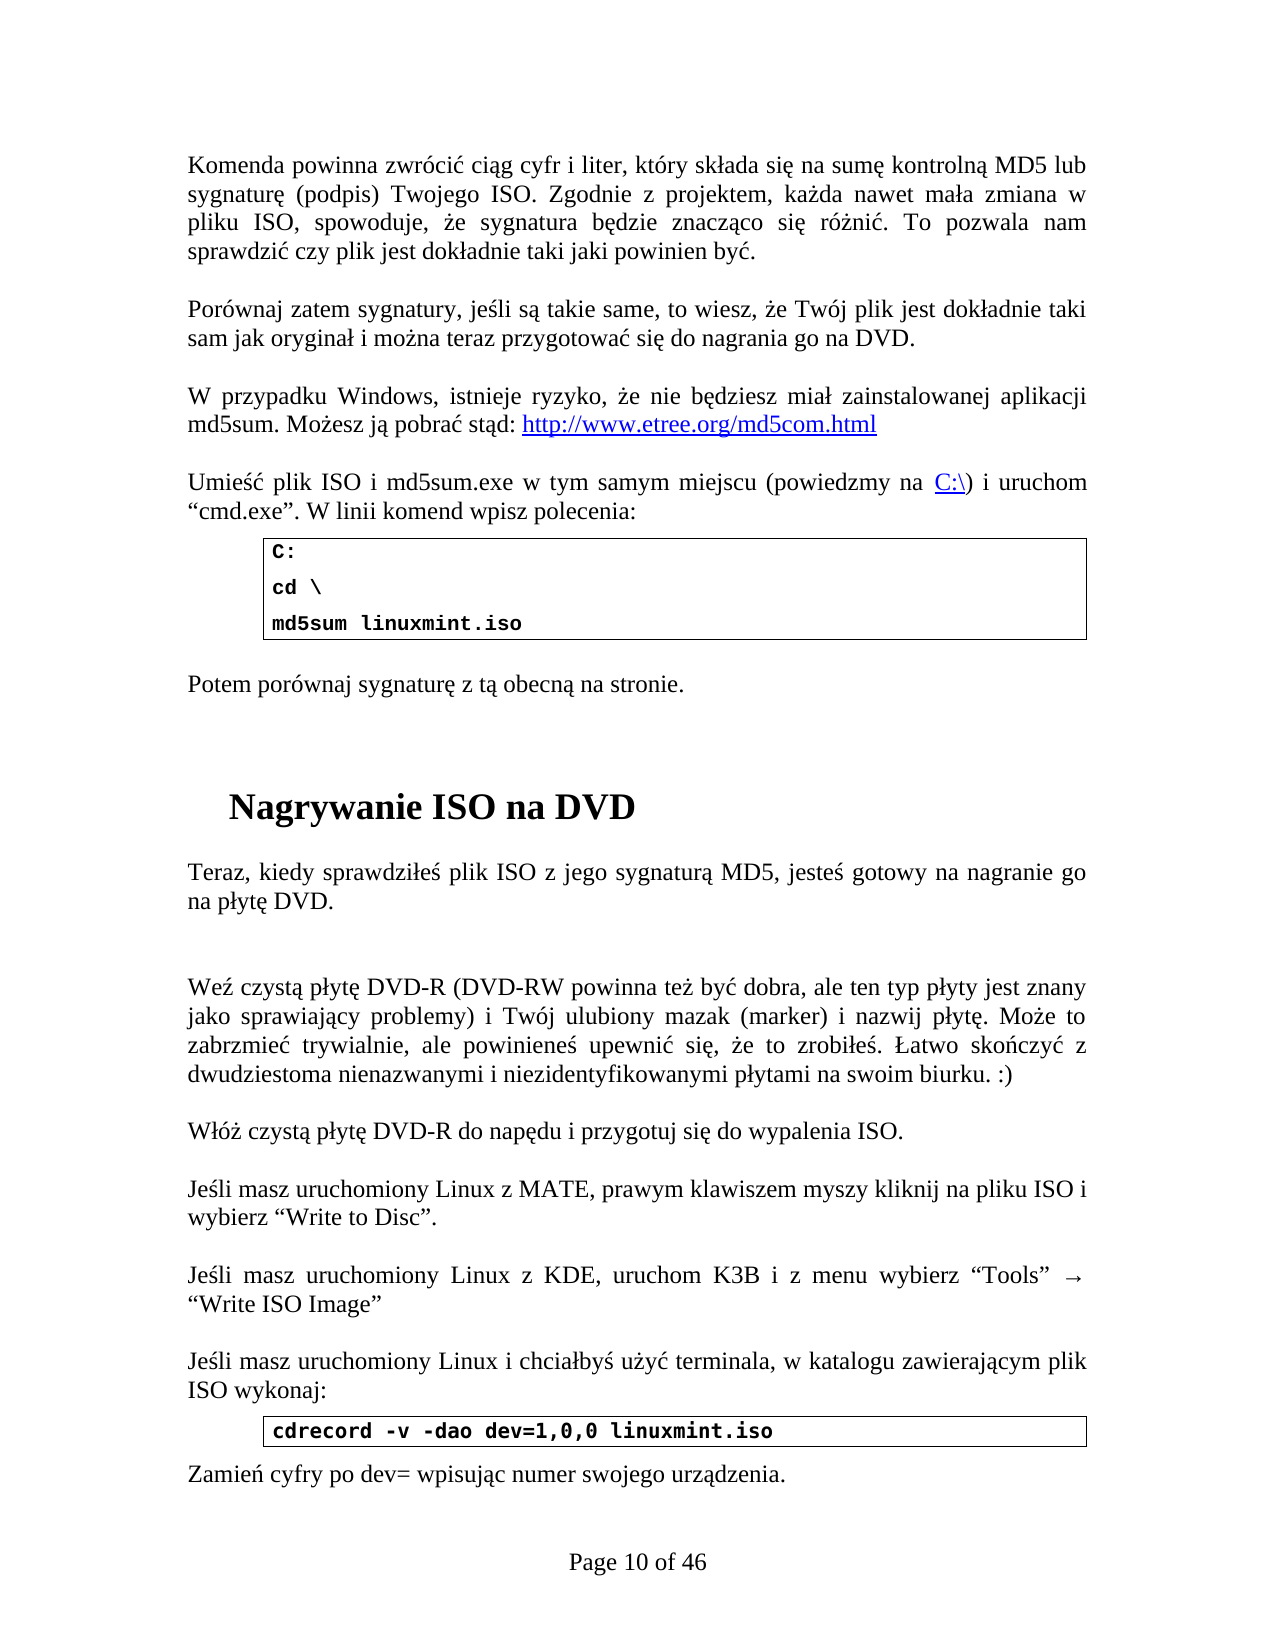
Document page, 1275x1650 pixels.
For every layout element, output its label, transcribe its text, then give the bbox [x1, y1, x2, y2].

text Potem porównaj sygnaturę z tą obecną na stronie. [187, 669, 1087, 698]
text md5sum linuxmint.iso [264, 610, 1086, 639]
text Komenda powinna zwrócić ciąg cyfr i liter, który składa się na sumę kontrolną MD5 lub sygnaturę (podpis) Twojego ISO. Zgodnie z projektem, każda nawet mała zmiana w pliku ISO, spowoduje, że sygnatura będzie znacząco się różnić. To pozwala nam sprawdzić czy plik jest dokładnie taki jaki powinien być. [187, 150, 1087, 265]
text Porównaj zatem sygnatury, jeśli są takie same, to wiesz, że Twój plik jest dokładnie taki sam jak oryginał i można teraz przygotować się do nagrania go na DVD. [187, 294, 1087, 352]
text Teraz, kiedy sprawdziłeś plik ISO z jego sygnaturą MD5, jesteś gotowy na nagranie go na płytę DVD. [187, 857, 1087, 914]
text Weź czystą płytę DVD-R (DVD-RW powinna też być dobra, ale ten typ płyty jest znany jako sprawiający problemy) i Twój ulubiony mazak (marker) i nazwij płytę. Może to zabrzmieć trywialnie, ale powinieneś upewnić się, że to zrobiłeś. Łatwo skończyć z dwudziestoma nienazwanymi i niezidentyfikowanymi płytami na swoim biurku. :) [187, 972, 1087, 1087]
text Jeśli masz uruchomiony Linux z KDE, uruchom K3B i z menu wybierz “Tools” → “Write ISO Image” [187, 1260, 1087, 1317]
text W przypadku Windows, istnieje ryzyko, że nie będziesz miał zainstalowanej aplikacji md5sum. Możesz ją pobrać stąd: http://www.etree.org/md5com.html [187, 381, 1087, 438]
text cdrecord -v -dao dev=1,0,0 linuxmint.iso [264, 1417, 1086, 1446]
text Włóż czystą płytę DVD-R do napędu i przygotuj się do wypalenia ISO. [187, 1116, 1087, 1145]
text C: [264, 539, 1086, 564]
text Umieść plik ISO i md5sum.exe w tym samym miejscu (powiedzmy na C:\) i uruchom “cmd.exe”. W linii komend wpisz polecenia: [187, 467, 1087, 525]
text cd \ [264, 574, 1086, 600]
text Zamień cyfry po dev= wpisując numer swojego urządzenia. [187, 1459, 1087, 1488]
text Jeśli masz uruchomiony Linux z MATE, prawym klawiszem myszy kliknij na pliku ISO i wybierz “Write to Disc”. [187, 1174, 1087, 1231]
text Jeśli masz uruchomiony Linux i chciałbyś użyć terminala, w katalogu zawierającym plik ISO wykonaj: [187, 1346, 1087, 1404]
subtitle Nagrywanie ISO na DVD [187, 785, 1087, 828]
